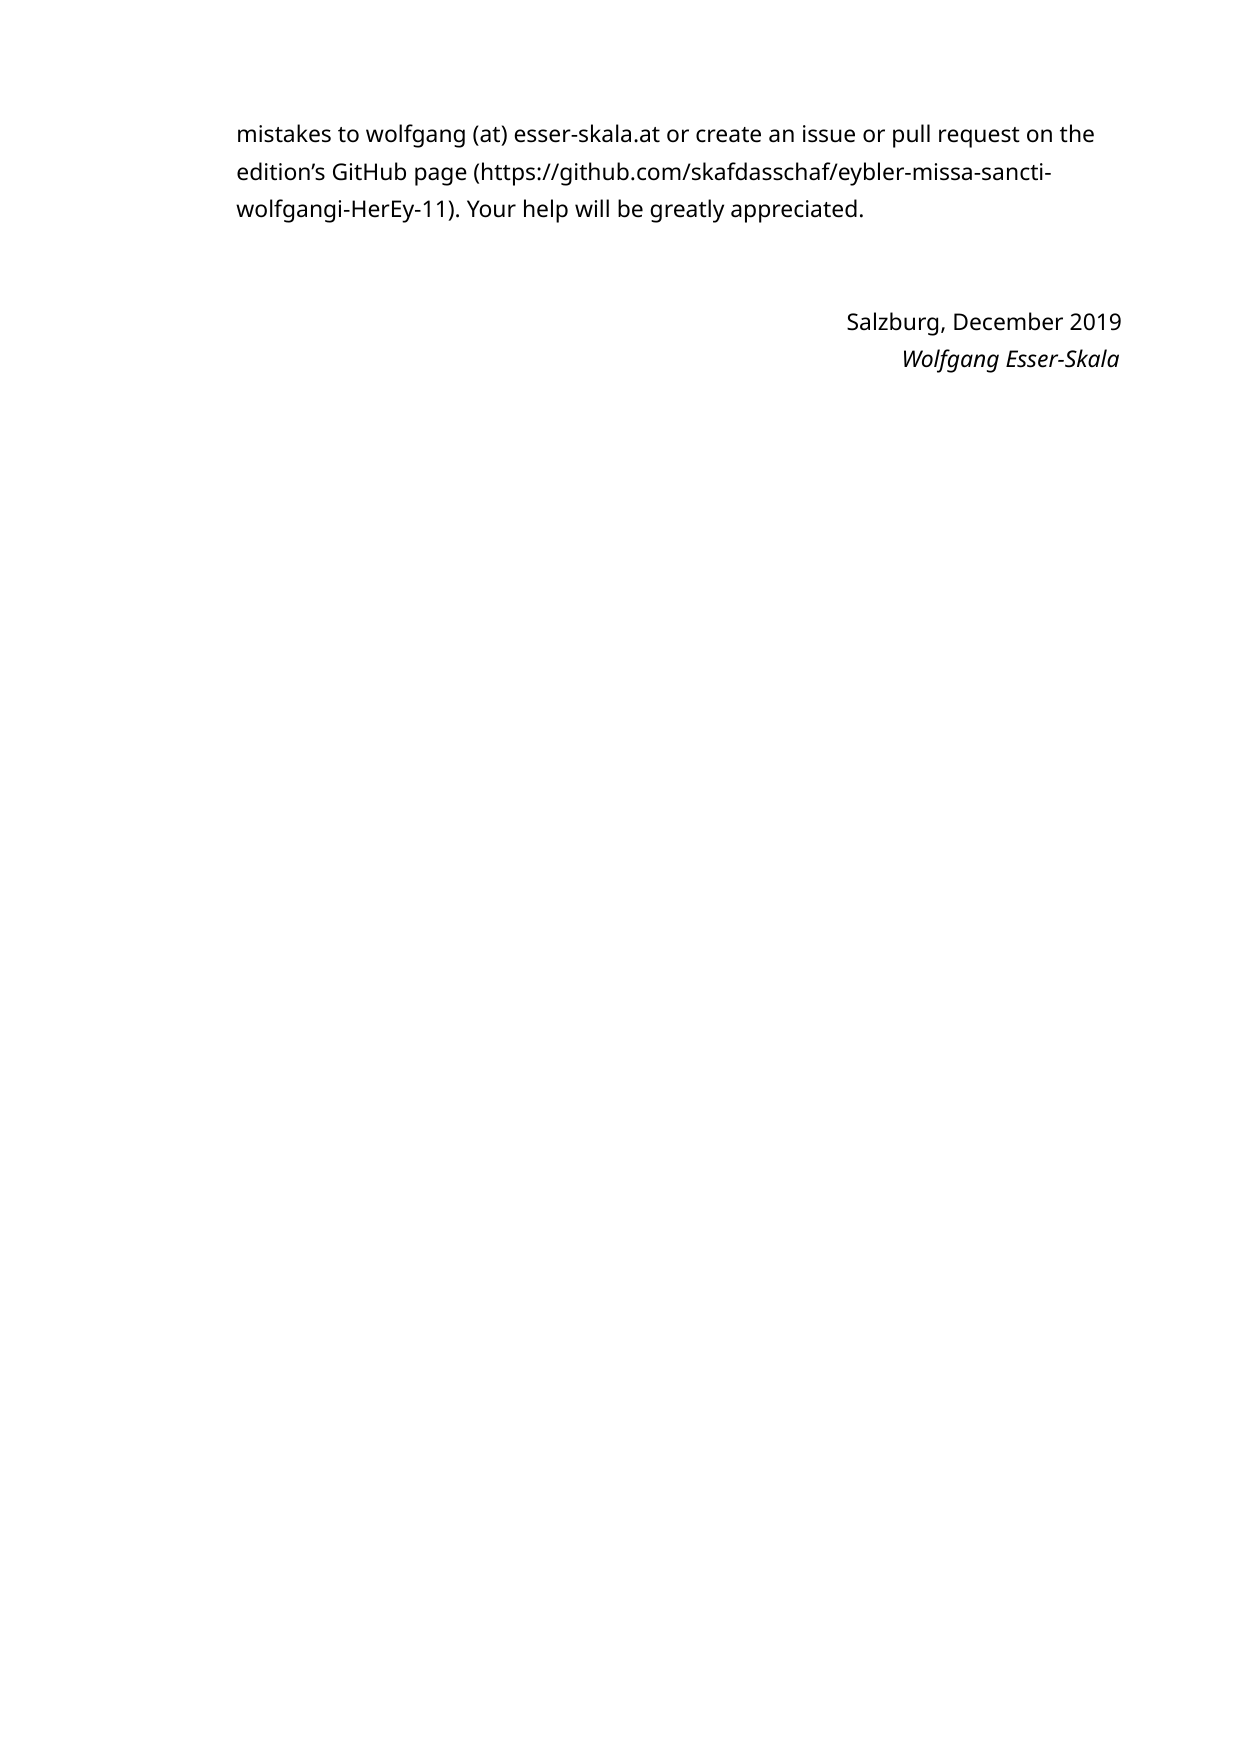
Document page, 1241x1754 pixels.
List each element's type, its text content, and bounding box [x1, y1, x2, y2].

text mistakes to wolfgang (at) esser-skala.at or create an issue or pull request on the edition’s GitHub page (https://github.com/skafdasschaf/eybler-missa-sancti-wolfgangi-HerEy-11). Your help will be greatly appreciated. [236, 118, 1122, 224]
text Salzburg, December 2019 Wolfgang Esser-Skala [236, 306, 1122, 374]
